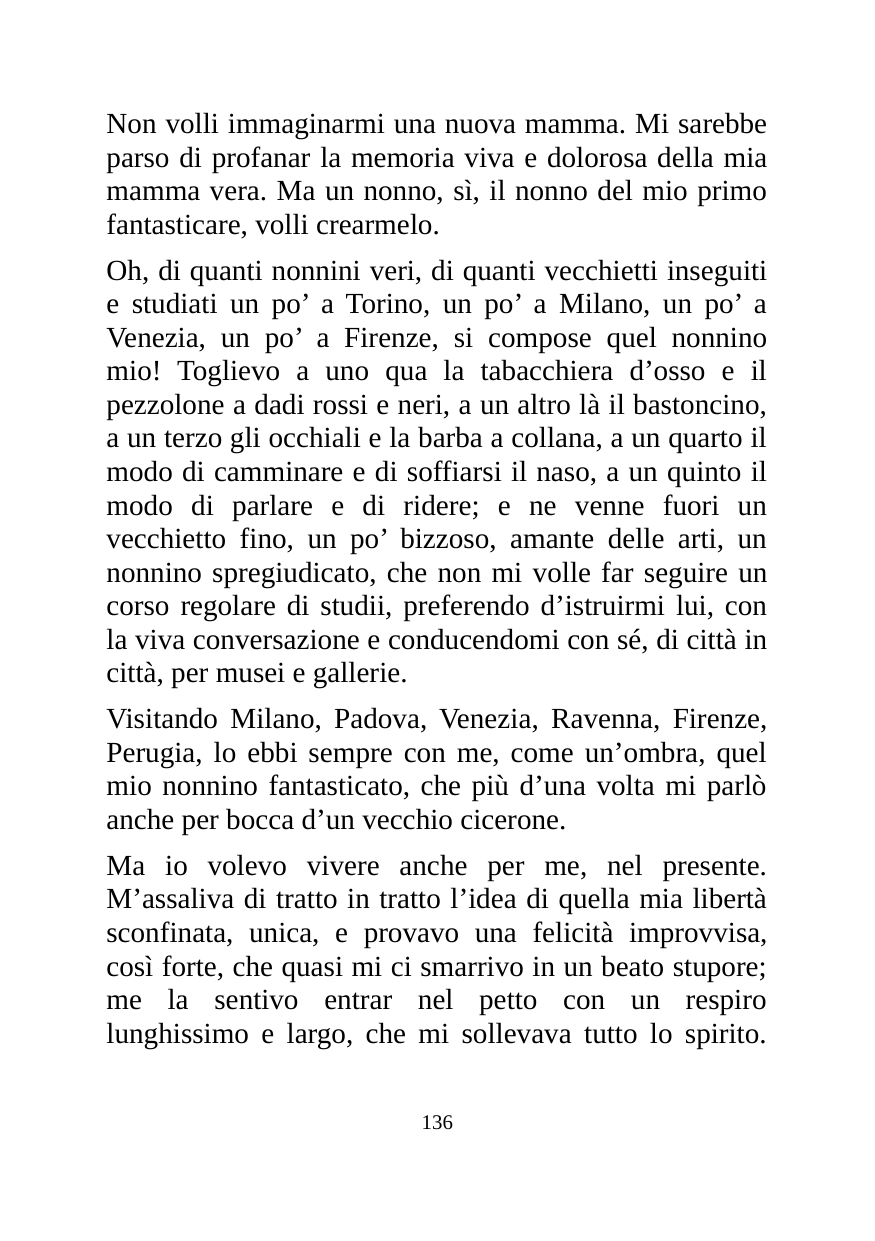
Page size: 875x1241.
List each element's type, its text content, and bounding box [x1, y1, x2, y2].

text Oh, di quanti nonnini veri, di quanti vecchietti inseguiti e studiati un po’ a Torino, un po’ a Milano, un po’ a Venezia, un po’ a Firenze, si compose quel nonnino mio! Toglievo a uno qua la tabacchiera d’osso e il pezzolone a dadi rossi e neri, a un altro là il bastoncino, a un terzo gli occhiali e la barba a collana, a un quarto il modo di camminare e di soffiarsi il naso, a un quinto il modo di parlare e di ridere; e ne venne fuori un vecchietto fino, un po’ bizzoso, amante delle arti, un nonnino spregiudicato, che non mi volle far seguire un corso regolare di studii, preferendo d’istruirmi lui, con la viva conversazione e conducendomi con sé, di città in città, per musei e gallerie. [106, 253, 768, 689]
text Ma io volevo vivere anche per me, nel presente. M’assaliva di tratto in tratto l’idea di quella mia libertà sconfinata, unica, e provavo una felicità improvvisa, così forte, che quasi mi ci smarrivo in un beato stupore; me la sentivo entrar nel petto con un respiro lunghissimo e largo, che mi sollevava tutto lo spirito. [106, 848, 768, 1049]
text Non volli immaginarmi una nuova mamma. Mi sarebbe parso di profanar la memoria viva e dolorosa della mia mamma vera. Ma un nonno, sì, il nonno del mio primo fantasticare, volli crearmelo. [106, 106, 768, 240]
text Visitando Milano, Padova, Venezia, Ravenna, Firenze, Perugia, lo ebbi sempre con me, come un’ombra, quel mio nonnino fantasticato, che più d’una volta mi parlò anche per bocca d’un vecchio cicerone. [106, 701, 768, 836]
